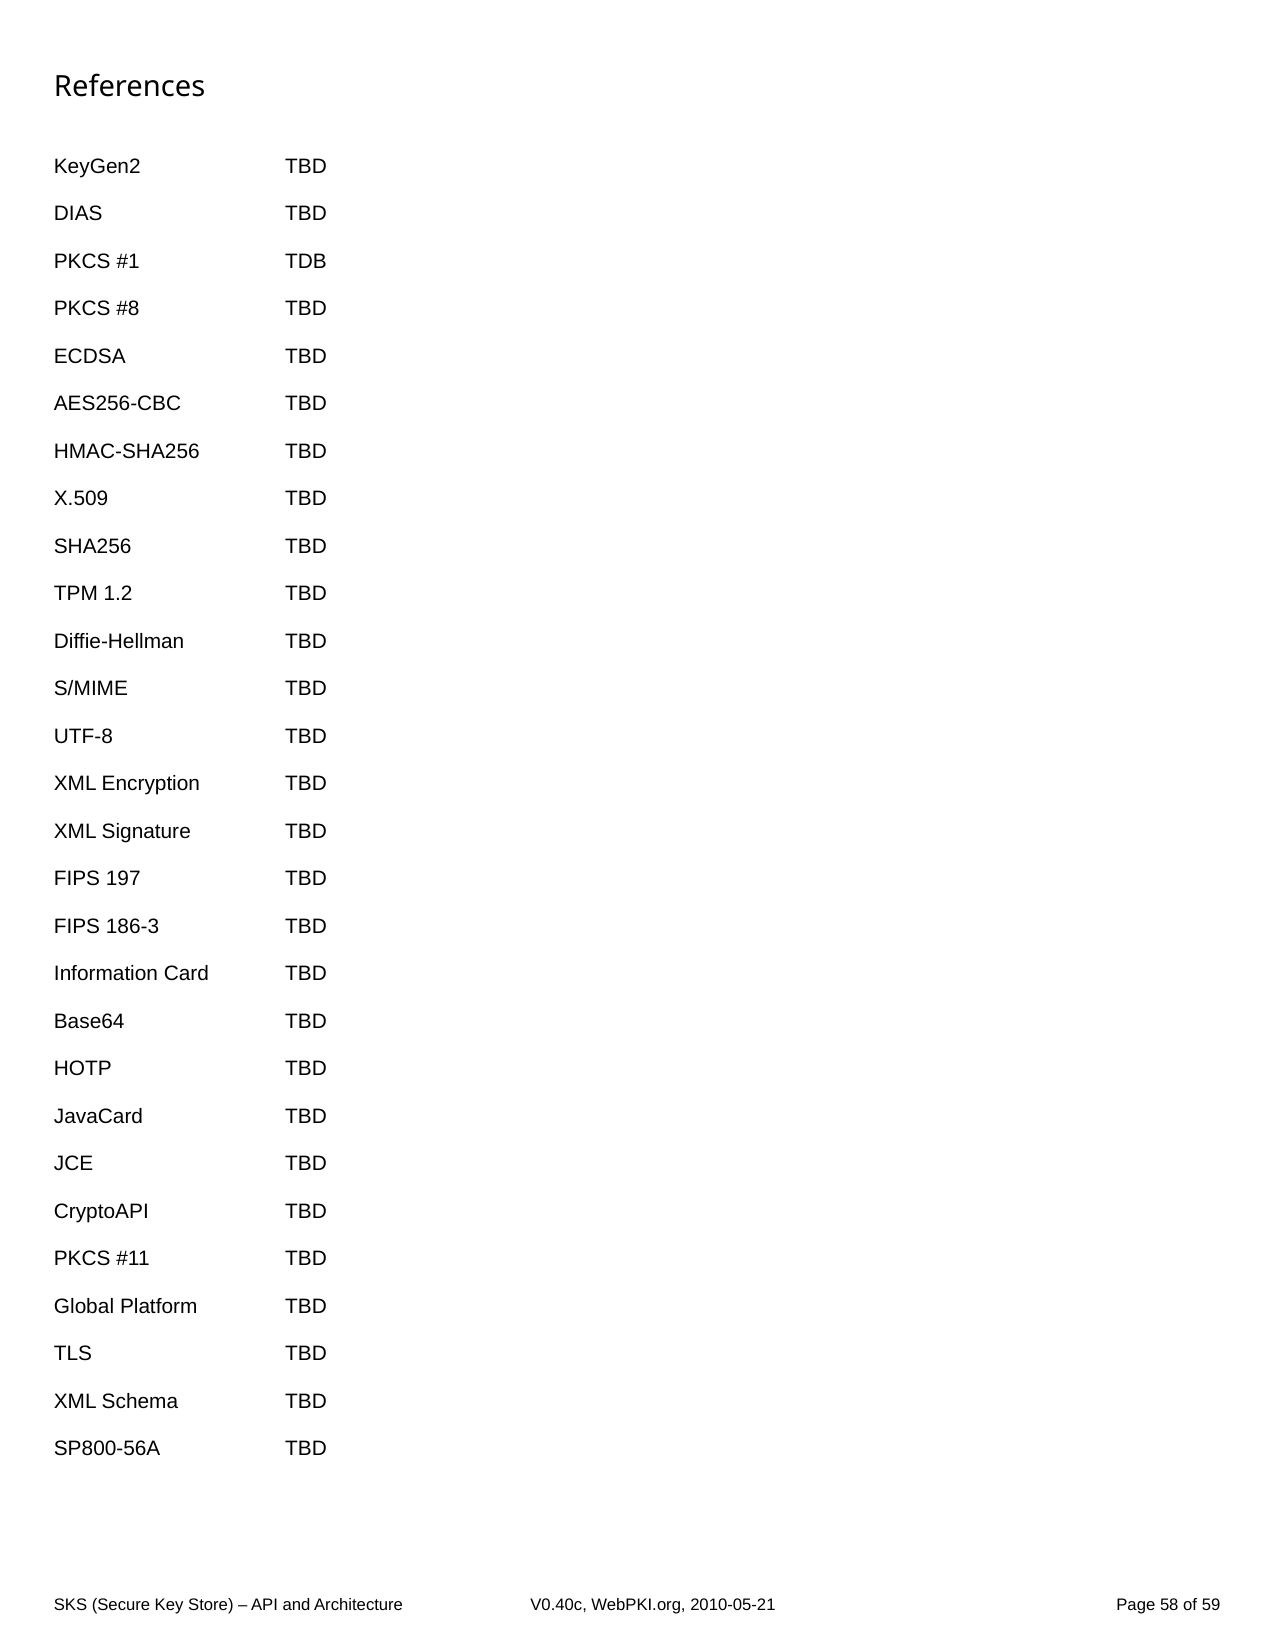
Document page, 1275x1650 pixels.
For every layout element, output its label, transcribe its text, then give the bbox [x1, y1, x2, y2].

table_cell PKCS #11 [54, 1246, 285, 1293]
table_cell SP800-56A [54, 1436, 285, 1483]
table_cell HMAC-SHA256 [54, 439, 285, 486]
table_cell TLS [54, 1341, 285, 1388]
table_cell TBD [285, 296, 1221, 343]
table_cell TBD [285, 486, 1221, 533]
table_cell Base64 [54, 1009, 285, 1056]
table_cell TBD [285, 1056, 1221, 1103]
table_cell TBD [285, 534, 1221, 581]
table_cell TBD [285, 1104, 1221, 1151]
table_cell CryptoAPI [54, 1199, 285, 1246]
table_cell TPM 1.2 [54, 581, 285, 628]
table_cell TBD [285, 676, 1221, 723]
table_cell PKCS #8 [54, 296, 285, 343]
table_cell TBD [285, 1151, 1221, 1198]
table_cell TBD [285, 1389, 1221, 1436]
table_cell AES256-CBC [54, 391, 285, 438]
table_cell TDB [285, 249, 1221, 296]
table_cell TBD [285, 439, 1221, 486]
table_cell TBD [285, 961, 1221, 1008]
table_cell DIAS [54, 201, 285, 248]
subtitle References [54, 66, 1221, 105]
table_cell TBD [285, 581, 1221, 628]
table_cell ECDSA [54, 344, 285, 391]
table_cell SHA256 [54, 534, 285, 581]
table_cell TBD [285, 1341, 1221, 1388]
table_cell TBD [285, 1009, 1221, 1056]
table_header KeyGen2 [54, 154, 285, 201]
table_cell FIPS 186-3 [54, 914, 285, 961]
table_cell TBD [285, 866, 1221, 913]
table_cell PKCS #1 [54, 249, 285, 296]
table_cell TBD [285, 344, 1221, 391]
table_cell TBD [285, 819, 1221, 866]
table_cell TBD [285, 1436, 1221, 1483]
table_cell JavaCard [54, 1104, 285, 1151]
table_cell FIPS 197 [54, 866, 285, 913]
table_cell TBD [285, 724, 1221, 771]
table_cell S/MIME [54, 676, 285, 723]
table_cell HOTP [54, 1056, 285, 1103]
table_cell UTF-8 [54, 724, 285, 771]
table_cell TBD [285, 201, 1221, 248]
table_cell XML Signature [54, 819, 285, 866]
table_cell JCE [54, 1151, 285, 1198]
table_header TBD [285, 154, 1221, 201]
table_cell TBD [285, 629, 1221, 676]
table_cell TBD [285, 1199, 1221, 1246]
table_cell TBD [285, 1294, 1221, 1341]
table_cell XML Encryption [54, 771, 285, 818]
table_cell TBD [285, 391, 1221, 438]
table_cell XML Schema [54, 1389, 285, 1436]
table_cell Global Platform [54, 1294, 285, 1341]
table_cell Information Card [54, 961, 285, 1008]
table_cell TBD [285, 914, 1221, 961]
table_cell TBD [285, 771, 1221, 818]
table_cell X.509 [54, 486, 285, 533]
table_cell TBD [285, 1246, 1221, 1293]
table_cell Diffie-Hellman [54, 629, 285, 676]
